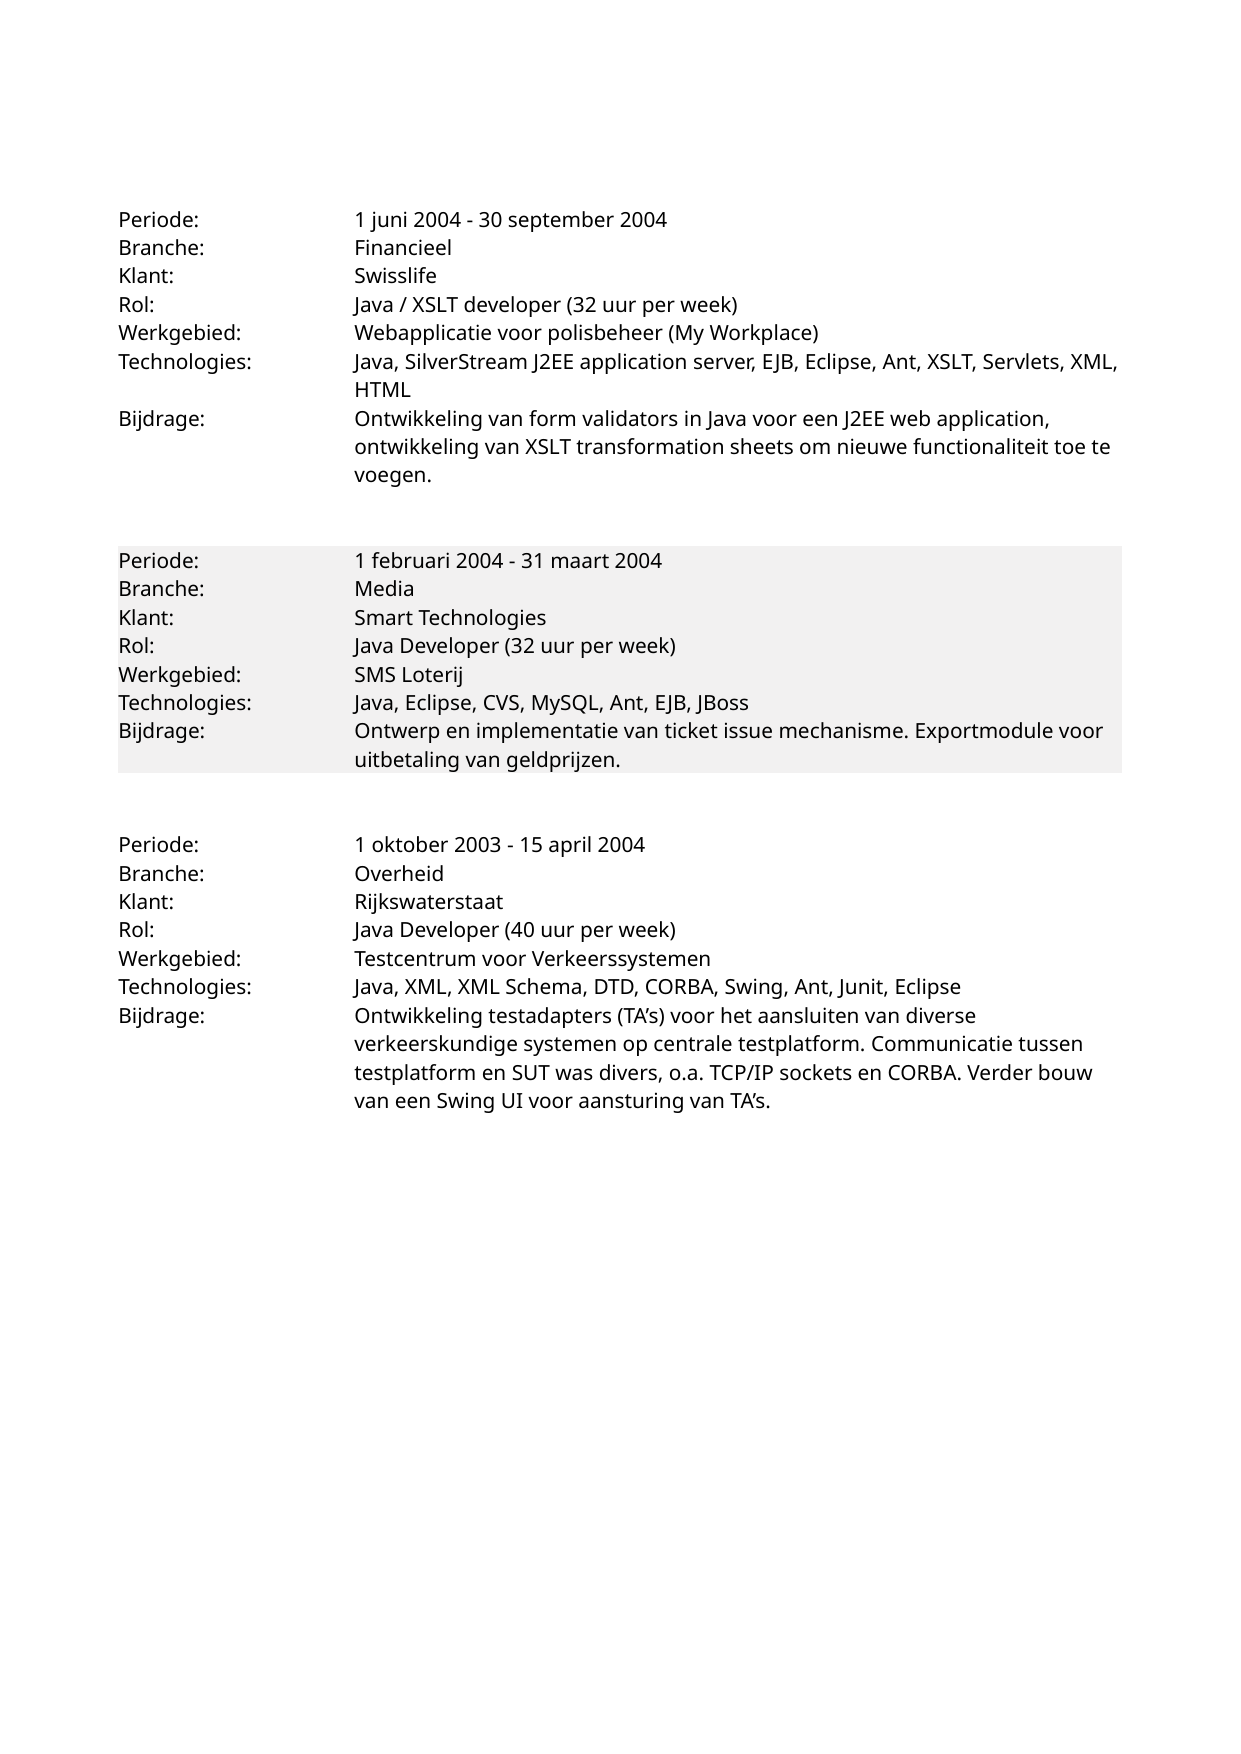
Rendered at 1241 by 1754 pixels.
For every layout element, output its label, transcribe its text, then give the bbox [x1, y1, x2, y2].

table_cell [354, 802, 1122, 830]
table_cell Ontwikkeling testadapters (TA’s) voor het aansluiten van diverse verkeerskundige systemen op centrale testplatform. Communicatie tussen testplatform en SUT was divers, o.a. TCP/IP sockets en CORBA. Verder bouw van een Swing UI voor aansturing van TA’s. [354, 1001, 1122, 1115]
table_cell [354, 1115, 1122, 1143]
table_cell Bijdrage: [118, 404, 354, 489]
table_cell [354, 176, 1122, 205]
table_cell 1 oktober 2003 - 15 april 2004 [354, 830, 1122, 859]
table_cell Branche: [118, 574, 354, 603]
table_cell [118, 1143, 354, 1172]
table_cell [354, 518, 1122, 546]
table_cell Periode: [118, 205, 354, 233]
table_cell [118, 489, 354, 517]
table_cell Financieel [354, 233, 1122, 262]
table_cell Bijdrage: [118, 1001, 354, 1115]
table_cell Media [354, 574, 1122, 603]
table_cell Java, SilverStream J2EE application server, EJB, Eclipse, Ant, XSLT, Servlets, XML, HTML [354, 347, 1122, 404]
table_cell Klant: [118, 603, 354, 631]
table_cell Periode: [118, 546, 354, 574]
table_cell Java Developer (40 uur per week) [354, 916, 1122, 944]
table_cell Technologies: [118, 688, 354, 717]
table_cell Overheid [354, 859, 1122, 887]
table_cell Rol: [118, 631, 354, 660]
table_cell [354, 489, 1122, 517]
table_cell Werkgebied: [118, 944, 354, 972]
table_cell Webapplicatie voor polisbeheer (My Workplace) [354, 319, 1122, 347]
table_cell Rol: [118, 290, 354, 318]
table_cell Periode: [118, 830, 354, 859]
table_cell [118, 518, 354, 546]
table_cell Swisslife [354, 262, 1122, 290]
table_cell Java, XML, XML Schema, DTD, CORBA, Swing, Ant, Junit, Eclipse [354, 973, 1122, 1001]
table_cell [354, 774, 1122, 802]
table_cell Bijdrage: [118, 717, 354, 773]
table_cell [354, 1143, 1122, 1172]
table_cell Java, Eclipse, CVS, MySQL, Ant, EJB, JBoss [354, 688, 1122, 717]
table_cell [118, 176, 354, 205]
table_cell Testcentrum voor Verkeerssystemen [354, 944, 1122, 972]
table_cell Ontwikkeling van form validators in Java voor een J2EE web application, ontwikkeling van XSLT transformation sheets om nieuwe functionaliteit toe te voegen. [354, 404, 1122, 489]
table_cell Technologies: [118, 973, 354, 1001]
table_cell 1 juni 2004 - 30 september 2004 [354, 205, 1122, 233]
table_cell Java / XSLT developer (32 uur per week) [354, 290, 1122, 318]
table_cell Rijkswaterstaat [354, 887, 1122, 916]
table_cell 1 februari 2004 - 31 maart 2004 [354, 546, 1122, 574]
table_cell Branche: [118, 233, 354, 262]
table_cell Technologies: [118, 347, 354, 404]
table_cell Branche: [118, 859, 354, 887]
table_cell Rol: [118, 916, 354, 944]
table_cell Werkgebied: [118, 660, 354, 688]
table_cell Klant: [118, 262, 354, 290]
table_cell Smart Technologies [354, 603, 1122, 631]
table_cell SMS Loterij [354, 660, 1122, 688]
table_cell [118, 802, 354, 830]
table_cell Werkgebied: [118, 319, 354, 347]
table_cell Ontwerp en implementatie van ticket issue mechanisme. Exportmodule voor uitbetaling van geldprijzen. [354, 717, 1122, 773]
table_cell [118, 774, 354, 802]
table_cell [118, 1115, 354, 1143]
table_cell Klant: [118, 887, 354, 916]
table_cell Java Developer (32 uur per week) [354, 631, 1122, 660]
